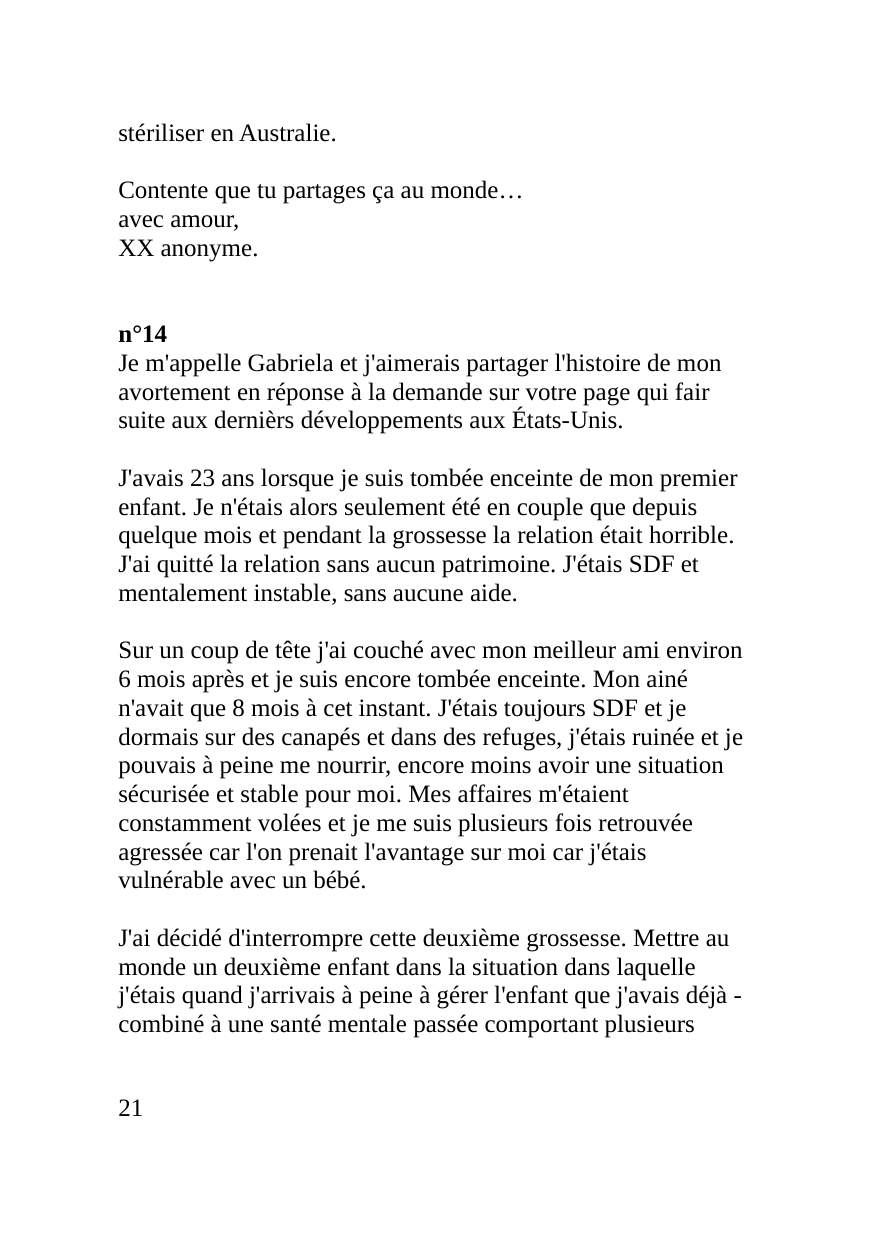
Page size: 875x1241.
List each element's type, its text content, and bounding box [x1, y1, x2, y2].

text Sur un coup de tête j'ai couché avec mon meilleur ami environ 6 mois après et je suis encore tombée enceinte. Mon ainé n'avait que 8 mois à cet instant. J'étais toujours SDF et je dormais sur des canapés et dans des refuges, j'étais ruinée et je pouvais à peine me nourrir, encore moins avoir une situation sécurisée et stable pour moi. Mes affaires m'étaient constamment volées et je me suis plusieurs fois retrouvée agressée car l'on prenait l'avantage sur moi car j'étais vulnérable avec un bébé. [118, 636, 756, 894]
text avec amour, [118, 204, 756, 233]
text Contente que tu partages ça au monde… [118, 176, 756, 204]
text n°14 [118, 319, 756, 348]
text stériliser en Australie. [118, 118, 756, 147]
text J'avais 23 ans lorsque je suis tombée enceinte de mon premier enfant. Je n'étais alors seulement été en couple que depuis quelque mois et pendant la grossesse la relation était horrible. J'ai quitté la relation sans aucun patrimoine. J'étais SDF et mentalement instable, sans aucune aide. [118, 463, 756, 607]
text XX anonyme. [118, 233, 756, 262]
text Je m'appelle Gabriela et j'aimerais partager l'histoire de mon avortement en réponse à la demande sur votre page qui fair suite aux dernièrs développements aux États-Unis. [118, 348, 756, 434]
text J'ai décidé d'interrompre cette deuxième grossesse. Mettre au monde un deuxième enfant dans la situation dans laquelle j'étais quand j'arrivais à peine à gérer l'enfant que j'avais déjà - combiné à une santé mentale passée comportant plusieurs [118, 923, 756, 1038]
